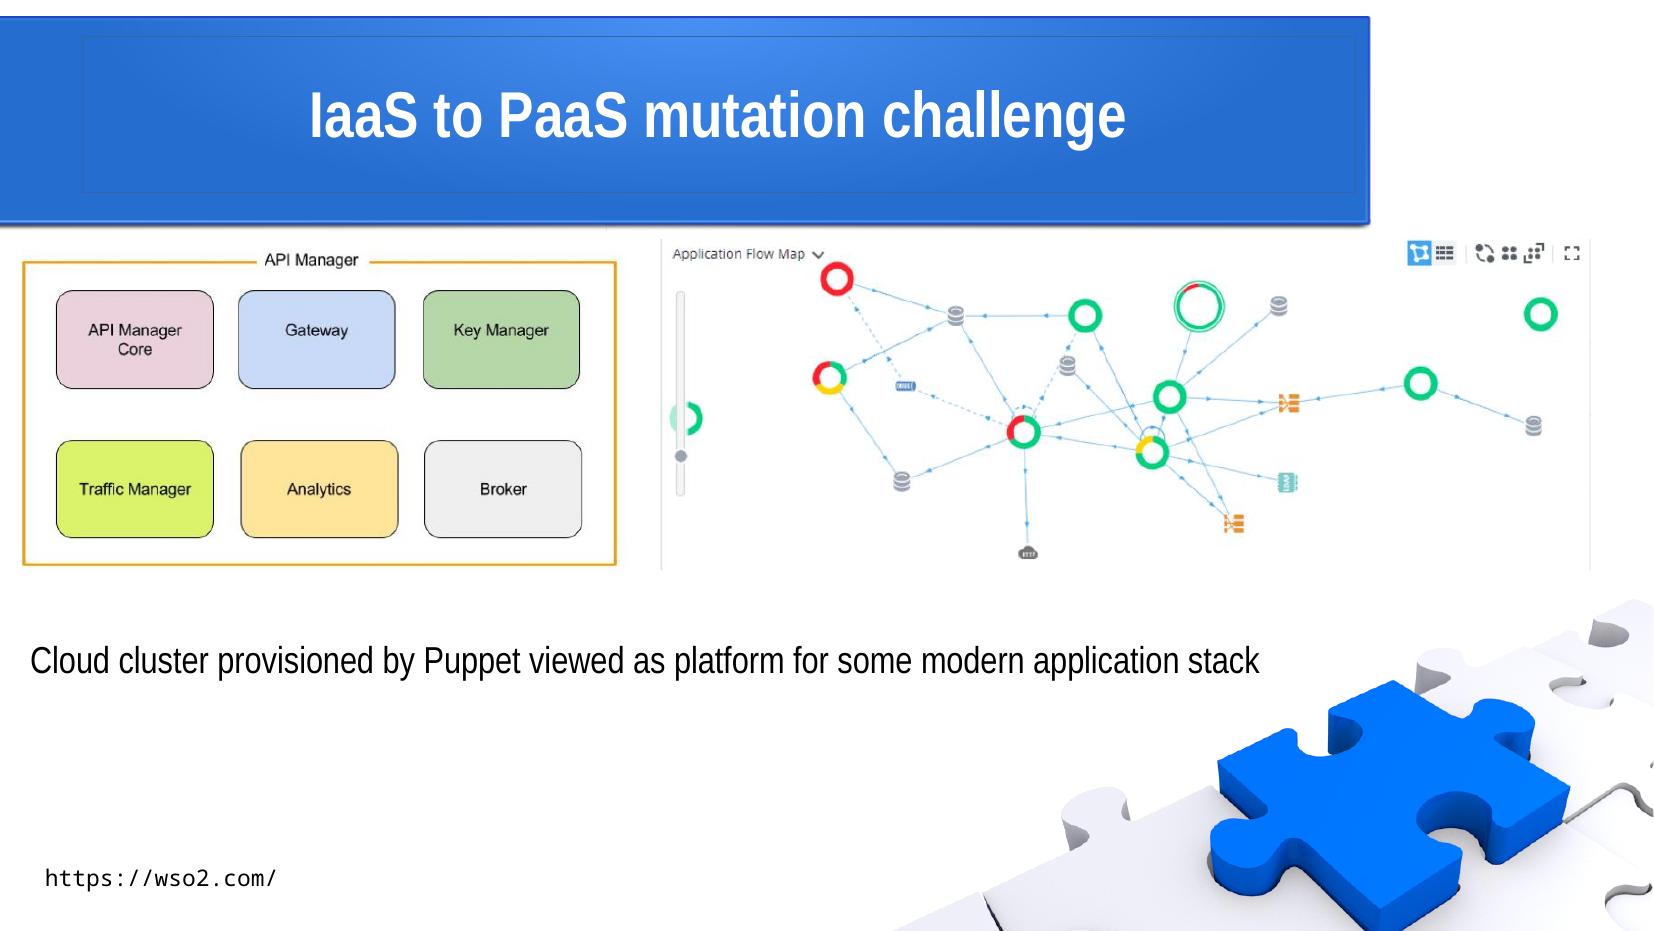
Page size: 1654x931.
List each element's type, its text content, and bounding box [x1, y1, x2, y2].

picture [5, 239, 631, 587]
picture [0, 16, 1375, 231]
picture [660, 239, 1654, 931]
title IaaS to PaaS mutation challenge [82, 36, 1356, 193]
text_box https://wso2.com/ [30, 855, 646, 897]
list Cloud cluster provisioned by Puppet viewed as platform for some modern application stack [30, 600, 1343, 721]
